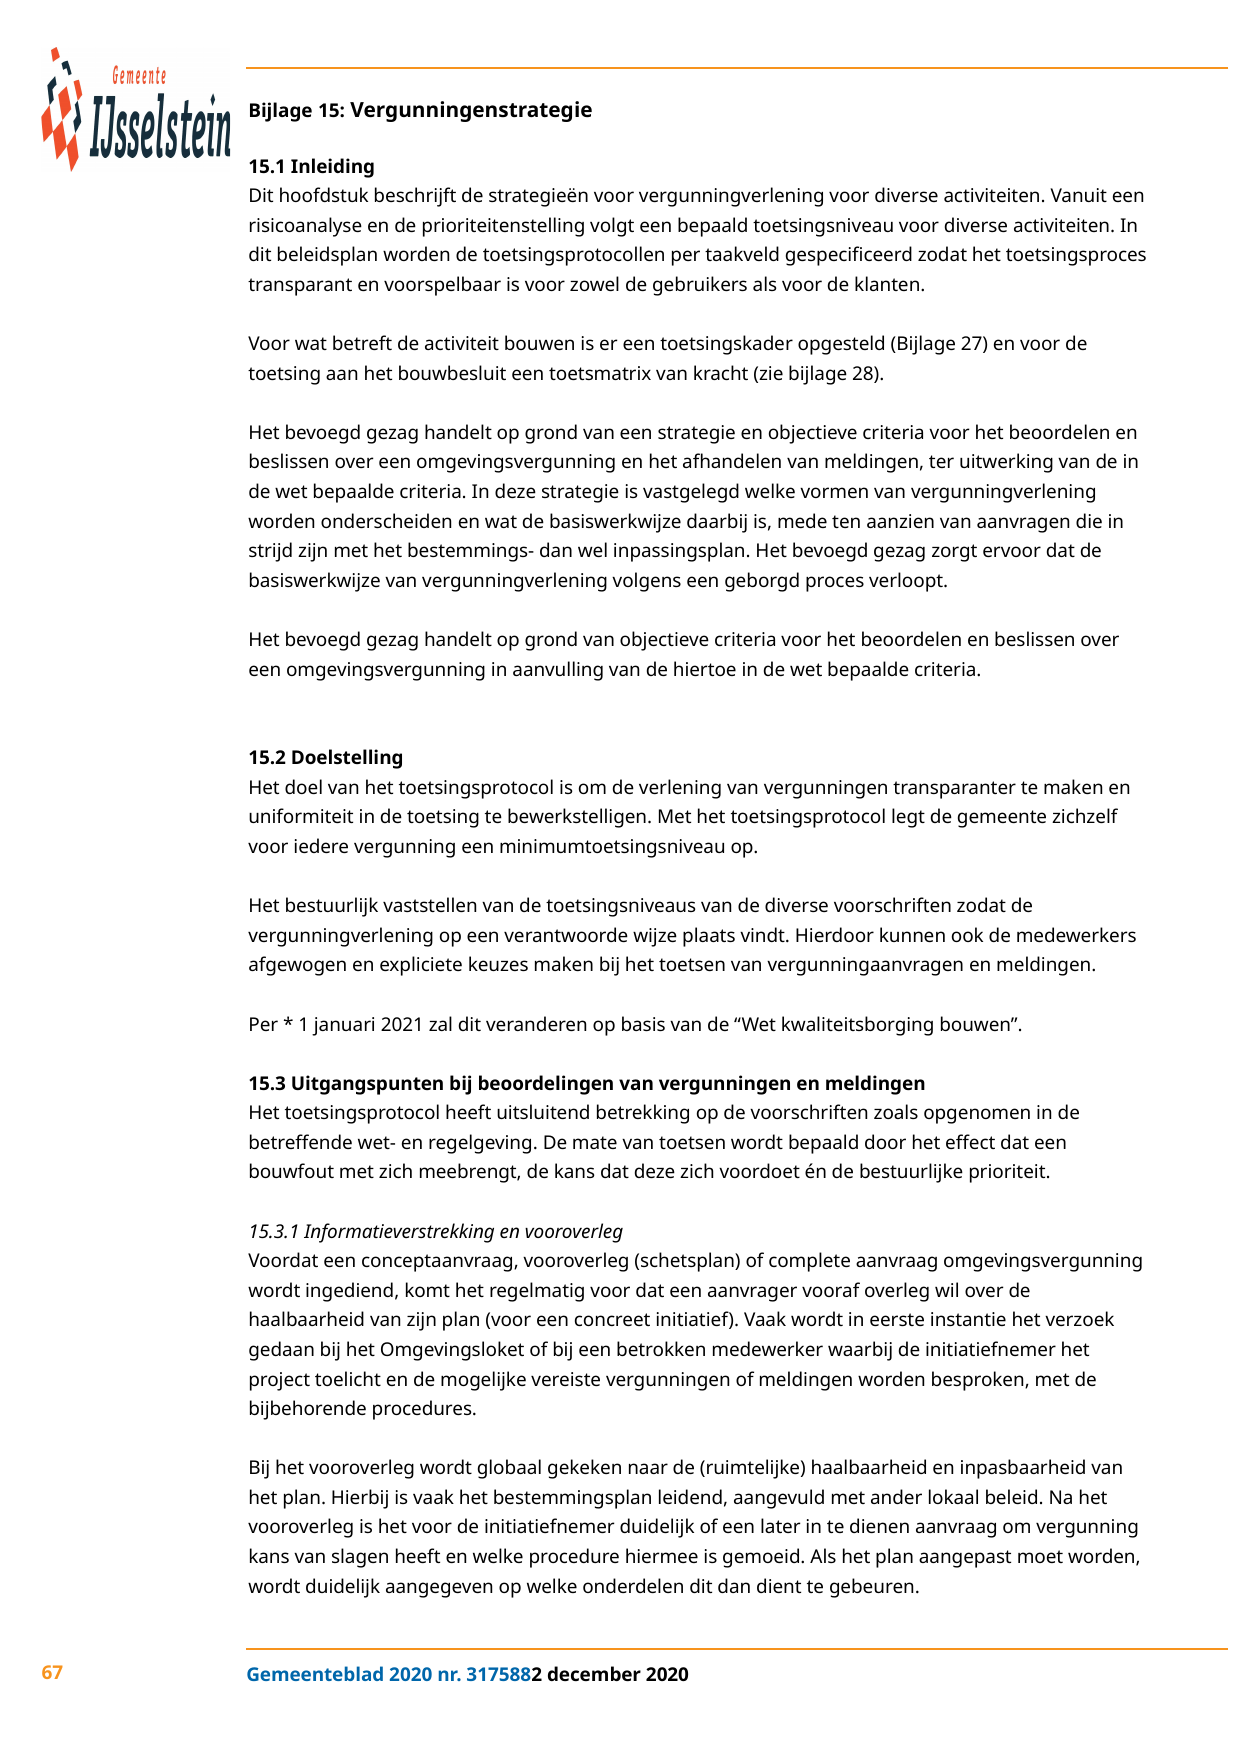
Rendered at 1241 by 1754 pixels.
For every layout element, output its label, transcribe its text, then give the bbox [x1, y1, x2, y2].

text Het toetsingsprotocol heeft uitsluitend betrekking op de voorschriften zoals opgenomen in de betreffende wet- en regelgeving. De mate van toetsen wordt bepaald door het effect dat een bouwfout met zich meebrengt, de kans dat deze zich voordoet én de bestuurlijke prioriteit. [248, 1099, 1152, 1184]
text 15.3.1 Informatieverstrekking en vooroverleg [248, 1218, 1152, 1244]
text Voordat een conceptaanvraag, vooroverleg (schetsplan) of complete aanvraag omgevingsvergunning wordt ingediend, komt het regelmatig voor dat een aanvrager vooraf overleg wil over de haalbaarheid van zijn plan (voor een concreet initiatief). Vaak wordt in eerste instantie het verzoek gedaan bij het Omgevingsloket of bij een betrokken medewerker waarbij de initiatiefnemer het project toelicht en de mogelijke vereiste vergunningen of meldingen worden besproken, met de bijbehorende procedures. [248, 1247, 1152, 1421]
text Per * 1 januari 2021 zal dit veranderen op basis van de “Wet kwaliteitsborging bouwen”. [248, 1011, 1152, 1037]
text Voor wat betreft de activiteit bouwen is er een toetsingskader opgesteld (Bijlage 27) en voor de toetsing aan het bouwbesluit een toetsmatrix van kracht (zie bijlage 28). [248, 330, 1152, 386]
text 15.3 Uitgangspunten bij beoordelingen van vergunningen en meldingen [248, 1070, 1152, 1096]
text Het bevoegd gezag handelt op grond van objectieve criteria voor het beoordelen en beslissen over een omgevingsvergunning in aanvulling van de hiertoe in de wet bepaalde criteria. [248, 626, 1152, 682]
text 15.2 Doelstelling [248, 744, 1152, 770]
text Het doel van het toetsingsprotocol is om de verlening van vergunningen transparanter te maken en uniformiteit in de toetsing te bewerkstelligen. Met het toetsingsprotocol legt de gemeente zichzelf voor iedere vergunning een minimumtoetsingsniveau op. [248, 774, 1152, 859]
text Het bevoegd gezag handelt op grond van een strategie en objectieve criteria voor het beoordelen en beslissen over een omgevingsvergunning en het afhandelen van meldingen, ter uitwerking van de in de wet bepaalde criteria. In deze strategie is vastgelegd welke vormen van vergunningverlening worden onderscheiden en wat de basiswerkwijze daarbij is, mede ten aanzien van aanvragen die in strijd zijn met het bestemmings- dan wel inpassingsplan. Het bevoegd gezag zorgt ervoor dat de basiswerkwijze van vergunningverlening volgens een geborgd proces verloopt. [248, 419, 1152, 593]
text Het bestuurlijk vaststellen van de toetsingsniveaus van de diverse voorschriften zodat de vergunningverlening op een verantwoorde wijze plaats vindt. Hierdoor kunnen ook de medewerkers afgewogen en expliciete keuzes maken bij het toetsen van vergunningaanvragen en meldingen. [248, 892, 1152, 977]
picture [41, 47, 231, 172]
text Bijlage 15: Vergunningenstrategie [248, 95, 1152, 123]
text Bij het vooroverleg wordt globaal gekeken naar de (ruimtelijke) haalbaarheid en inpasbaarheid van het plan. Hierbij is vaak het bestemmingsplan leidend, aangevuld met ander lokaal beleid. Na het vooroverleg is het voor de initiatiefnemer duidelijk of een later in te dienen aanvraag om vergunning kans van slagen heeft en welke procedure hiermee is gemoeid. Als het plan aangepast moet worden, wordt duidelijk aangegeven op welke onderdelen dit dan dient te gebeuren. [248, 1454, 1152, 1599]
text Dit hoofdstuk beschrijft de strategieën voor vergunningverlening voor diverse activiteiten. Vanuit een risicoanalyse en de prioriteitenstelling volgt een bepaald toetsingsniveau voor diverse activiteiten. In dit beleidsplan worden de toetsingsprotocollen per taakveld gespecificeerd zodat het toetsingsproces transparant en voorspelbaar is voor zowel de gebruikers als voor de klanten. [248, 182, 1152, 297]
text 15.1 Inleiding [248, 153, 1152, 179]
